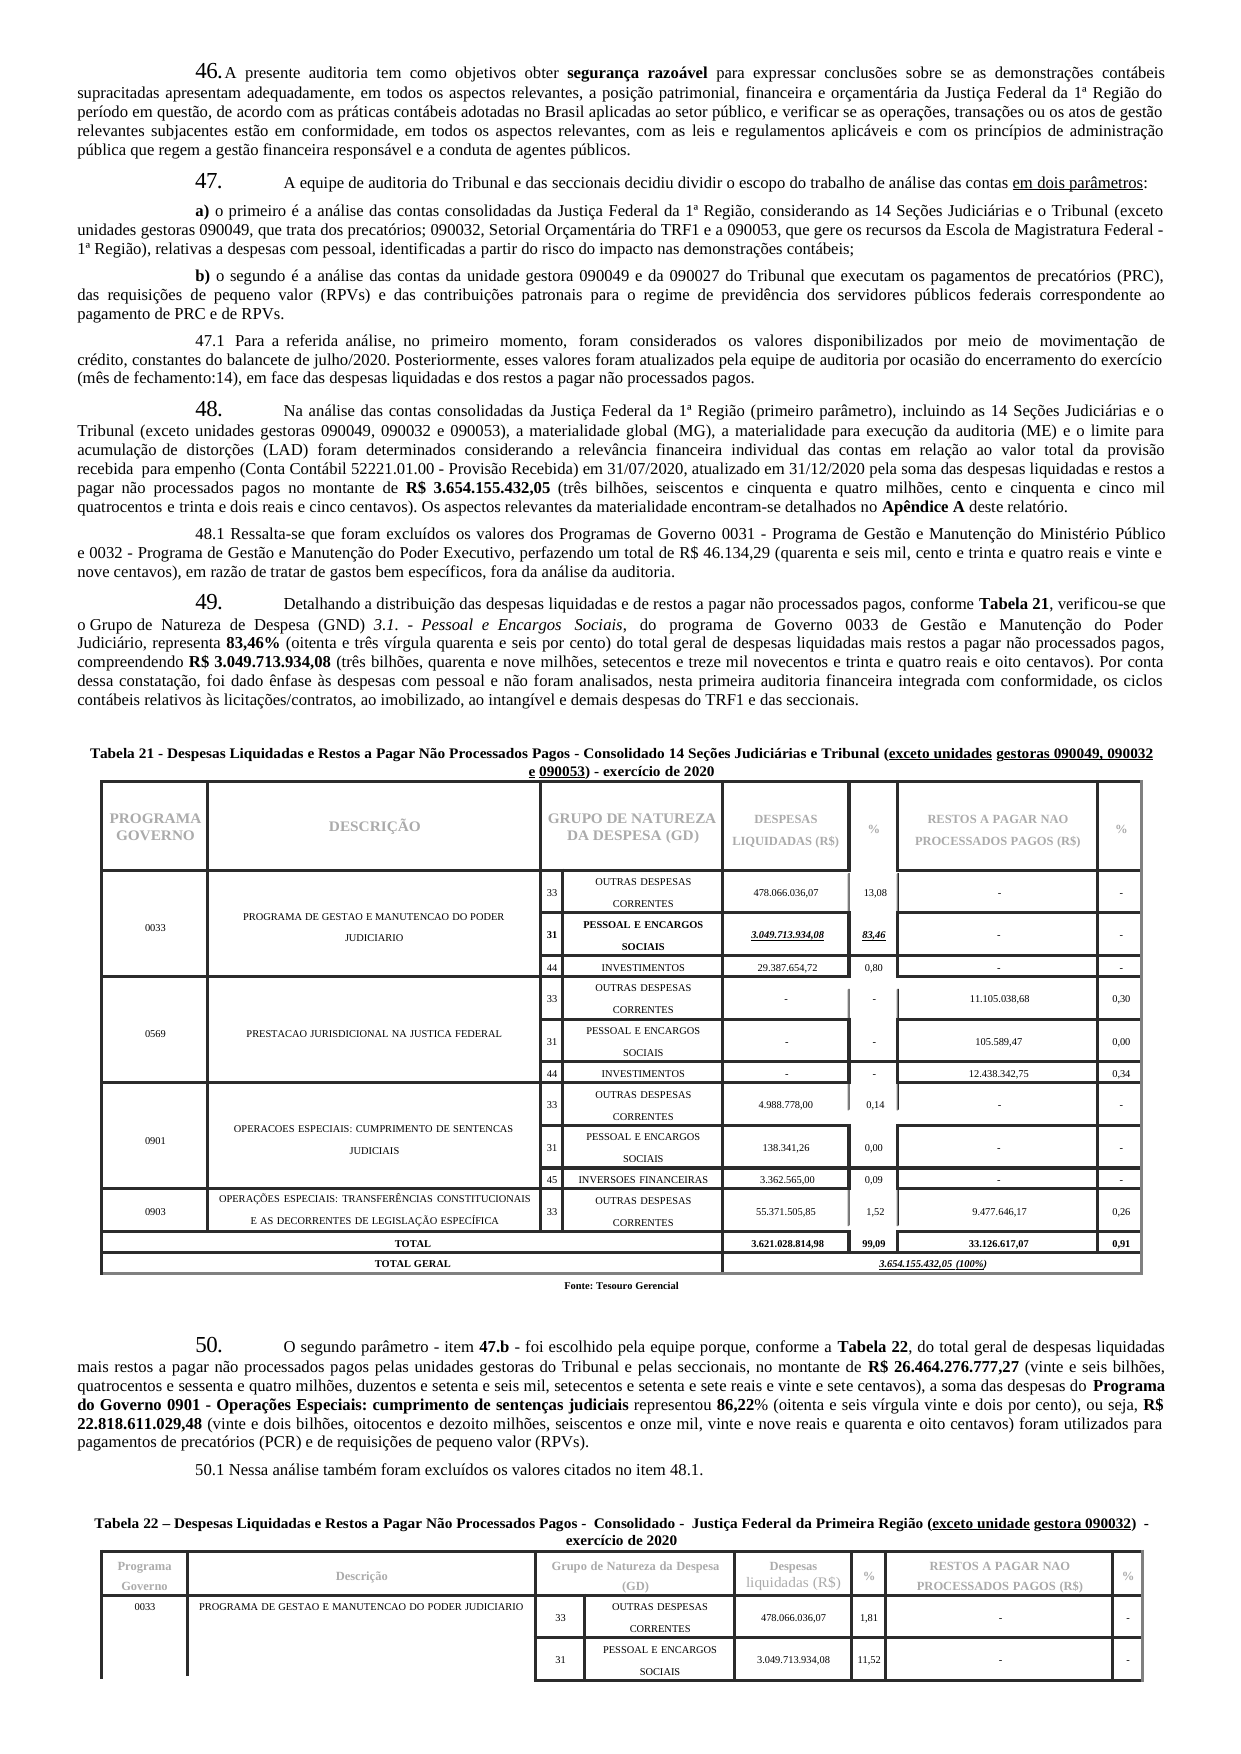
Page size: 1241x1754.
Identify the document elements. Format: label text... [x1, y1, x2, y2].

table_header RESTOS A PAGAR NAO PROCESSADOS PAGOS (R$) [899, 783, 1096, 868]
table_cell 45 [542, 1170, 561, 1187]
table_header RESTOS A PAGAR NAO PROCESSADOS PAGOS (R$) [887, 1553, 1111, 1593]
table_header Despesas liquidadas (R$) [736, 1553, 850, 1593]
table_cell PESSOAL E ENCARGOS SOCIAIS [564, 1127, 721, 1166]
table_cell - [851, 1018, 896, 1060]
table_cell 44 [542, 1063, 561, 1081]
table_cell 0033 [103, 1597, 187, 1679]
table_cell 0569 [103, 978, 206, 1081]
table_cell - [898, 872, 1096, 911]
list Nessa análise também foram excluídos os valores citados no item 48.1. [195, 1459, 1196, 1478]
table_cell PROGRAMA DE GESTAO E MANUTENCAO DO PODER JUDICIARIO [187, 1597, 534, 1679]
text Tabela 21 - Despesas Liquidadas e Restos a Pagar Não Processados Pagos - Consolidado 14 Seções Judiciárias e Tribunal (exceto unidades gestoras 090049, 090032 e 090053) - exercício de 2020 [87, 745, 1156, 779]
table_cell PROGRAMA DE GESTAO E MANUTENCAO DO PODER JUDICIARIO [209, 872, 539, 975]
list A presente auditoria tem como objetivos obter segurança razoável para expressar conclusões sobre se as demonstrações contábeis supracitadas apresentam adequadamente, em todos os aspectos relevantes, a posição patrimonial, financeira e orçamentária da Justiça Federal da 1ª Região do período em questão, de acordo com as práticas contábeis adotadas no Brasil aplicadas ao setor público, e verificar se as operações, transações ou os atos de gestão relevantes subjacentes estão em conformidade, em todos os aspectos relevantes, com as leis e regulamentos aplicáveis e com os princípios de administração pública que regem a gestão financeira responsável e a conduta de agentes públicos. [77, 58, 1165, 159]
table_header DESCRIÇÃO [209, 783, 539, 868]
table_cell 31 [542, 1021, 561, 1060]
table_header Programa Governo [103, 1553, 186, 1593]
table_cell - [1099, 1127, 1140, 1166]
table_cell 55.371.505,85 [724, 1190, 849, 1230]
list Detalhando a distribuição das despesas liquidadas e de restos a pagar não processados pagos, conforme Tabela 21, verificou-se que o Grupo de Natureza de Despesa (GND) 3.1. - Pessoal e Encargos Sociais, do programa de Governo 0033 de Gestão e Manutenção do Poder Judiciário, representa 83,46% (oitenta e três vírgula quarenta e seis por cento) do total geral de despesas liquidadas mais restos a pagar não processados pagos, compreendendo R$ 3.049.713.934,08 (três bilhões, quarenta e nove milhões, setecentos e treze mil novecentos e trinta e quatro reais e oito centavos). Por conta dessa constatação, foi dado ênfase às despesas com pessoal e não foram analisados, nesta primeira auditoria financeira integrada com conformidade, os ciclos contábeis relativos às licitações/contratos, ao imobilizado, ao intangível e demais despesas do TRF1 e das seccionais. [77, 589, 1166, 709]
table_cell 31 [537, 1639, 583, 1679]
table_cell - [1099, 957, 1140, 975]
table_cell - [1099, 872, 1140, 911]
list o primeiro é a análise das contas consolidadas da Justiça Federal da 1ª Região, considerando as 14 Seções Judiciárias e o Tribunal (exceto unidades gestoras 090049, que trata dos precatórios; 090032, Setorial Orçamentária do TRF1 e a 090053, que gere os recursos da Escola de Magistratura Federal - 1ª Região), relativas a despesas com pessoal, identificadas a partir do risco do impacto nas demonstrações contábeis; [77, 202, 1165, 258]
table_cell - [899, 1127, 1096, 1166]
table_cell 33 [542, 1190, 561, 1230]
table_cell 0,80 [851, 957, 896, 975]
table_header Grupo de Natureza da Despesa (GD) [537, 1553, 733, 1593]
table_cell 3.362.565,00 [724, 1170, 847, 1187]
list Ressalta-se que foram excluídos os valores dos Programas de Governo 0031 - Programa de Gestão e Manutenção do Ministério Público e 0032 - Programa de Gestão e Manutenção do Poder Executivo, perfazendo um total de R$ 46.134,29 (quarenta e seis mil, cento e trinta e quatro reais e vinte e nove centavos), em razão de tratar de gastos bem específicos, fora da análise da auditoria. [77, 524, 1166, 581]
table_cell 33 [542, 1084, 561, 1124]
table_cell 9.477.646,17 [898, 1190, 1096, 1230]
table_cell - [724, 1063, 847, 1081]
table_cell - [898, 1084, 1096, 1124]
table_cell 83,46 [851, 911, 896, 954]
table_cell OUTRAS DESPESAS CORRENTES [564, 978, 721, 1017]
table_header PROGRAMA GOVERNO [103, 783, 206, 868]
table_cell 0033 [103, 872, 206, 975]
table_header DESPESAS LIQUIDADAS (R$) [724, 783, 847, 868]
table_cell INVESTIMENTOS [564, 957, 721, 975]
table_cell 33 [542, 978, 561, 1017]
table_cell 0,00 [851, 1124, 896, 1166]
list A equipe de auditoria do Tribunal e das seccionais decidiu dividir o escopo do trabalho de análise das contas em dois parâmetros: [195, 167, 1196, 193]
table_cell TOTAL [103, 1233, 721, 1251]
table_cell 29.387.654,72 [724, 957, 847, 975]
table_cell 3.049.713.934,08 [736, 1639, 850, 1679]
table_cell INVERSOES FINANCEIRAS [564, 1170, 721, 1187]
list Para a referida análise, no primeiro momento, foram considerados os valores disponibilizados por meio de movimentação de crédito, constantes do balancete de julho/2020. Posteriormente, esses valores foram atualizados pela equipe de auditoria por ocasião do encerramento do exercício (mês de fechamento:14), em face das despesas liquidadas e dos restos a pagar não processados pagos. [77, 331, 1165, 387]
table_cell 99,09 [851, 1230, 896, 1251]
table_cell - [724, 1021, 847, 1060]
table_cell PESSOAL E ENCARGOS SOCIAIS [564, 1021, 721, 1060]
table_cell - [887, 1597, 1111, 1636]
table_cell - [1099, 914, 1140, 954]
table_cell 3.621.028.814,98 [724, 1233, 847, 1251]
table_header GRUPO DE NATUREZA DA DESPESA (GD) [542, 783, 721, 868]
table_cell OPERACOES ESPECIAIS: CUMPRIMENTO DE SENTENCAS JUDICIAIS [209, 1084, 539, 1187]
table_cell - [899, 957, 1096, 975]
text Fonte: Tesouro Gerencial [87, 1279, 1156, 1292]
table_cell 0,00 [1099, 1021, 1140, 1060]
table_cell 0,30 [1099, 978, 1140, 1017]
table_cell 11,52 [853, 1639, 884, 1679]
list Na análise das contas consolidadas da Justiça Federal da 1ª Região (primeiro parâmetro), incluindo as 14 Seções Judiciárias e o Tribunal (exceto unidades gestoras 090049, 090032 e 090053), a materialidade global (MG), a materialidade para execução da auditoria (ME) e o limite para acumulação de distorções (LAD) foram determinados considerando a relevância financeira individual das contas em relação ao valor total da provisão recebida para empenho (Conta Contábil 52221.01.00 - Provisão Recebida) em 31/07/2020, atualizado em 31/12/2020 pela soma das despesas liquidadas e restos a pagar não processados pagos no montante de R$ 3.654.155.432,05 (três bilhões, seiscentos e cinquenta e quatro milhões, cento e cinquenta e cinco mil quatrocentos e trinta e dois reais e cinco centavos). Os aspectos relevantes da materialidade encontram-se detalhados no Apêndice A deste relatório. [77, 396, 1166, 516]
table_cell - [1114, 1639, 1141, 1679]
table_cell 33 [542, 872, 561, 911]
table_cell - [849, 975, 898, 1017]
table_cell OPERAÇÕES ESPECIAIS: TRANSFERÊNCIAS CONSTITUCIONAIS E AS DECORRENTES DE LEGISLAÇÃO ESPECÍFICA [209, 1190, 539, 1230]
table_cell 0,09 [851, 1170, 896, 1187]
table_cell 138.341,26 [724, 1127, 847, 1166]
table_cell 33.126.617,07 [899, 1233, 1096, 1251]
table_header Descrição [189, 1553, 534, 1593]
table_cell - [1114, 1597, 1141, 1636]
table_cell 0901 [103, 1084, 206, 1187]
table_cell - [851, 1063, 896, 1081]
text Tabela 22 – Despesas Liquidadas e Restos a Pagar Não Processados Pagos - Consolidado - Justiça Federal da Primeira Região (exceto unidade gestora 090032) - exercício de 2020 [87, 1514, 1156, 1549]
table_cell PESSOAL E ENCARGOS SOCIAIS [564, 914, 721, 954]
table_cell 13,08 [849, 869, 898, 911]
table_cell - [887, 1639, 1111, 1679]
table_cell 12.438.342,75 [899, 1063, 1096, 1081]
table_cell INVESTIMENTOS [564, 1063, 721, 1081]
table_cell - [1099, 1084, 1140, 1124]
table_cell PESSOAL E ENCARGOS SOCIAIS [586, 1639, 733, 1679]
table_cell - [899, 914, 1096, 954]
table_cell 0,91 [1099, 1233, 1140, 1251]
table_cell OUTRAS DESPESAS CORRENTES [564, 872, 721, 911]
table_cell PRESTACAO JURISDICIONAL NA JUSTICA FEDERAL [209, 978, 539, 1081]
list o segundo é a análise das contas da unidade gestora 090049 e da 090027 do Tribunal que executam os pagamentos de precatórios (PRC), das requisições de pequeno valor (RPVs) e das contribuições patronais para o regime de previdência dos servidores públicos federais correspondente ao pagamento de PRC e de RPVs. [77, 266, 1165, 323]
table_cell 4.988.778,00 [724, 1084, 849, 1124]
table_cell 0,14 [849, 1081, 898, 1124]
table_header % [1099, 783, 1140, 868]
table_cell OUTRAS DESPESAS CORRENTES [564, 1190, 721, 1230]
table_cell TOTAL GERAL [103, 1254, 721, 1272]
table_cell 31 [542, 914, 561, 954]
list O segundo parâmetro - item 47.b - foi escolhido pela equipe porque, conforme a Tabela 22, do total geral de despesas liquidadas mais restos a pagar não processados pagos pelas unidades gestoras do Tribunal e pelas seccionais, no montante de R$ 26.464.276.777,27 (vinte e seis bilhões, quatrocentos e sessenta e quatro milhões, duzentos e setenta e seis mil, setecentos e setenta e sete reais e vinte e sete centavos), a soma das despesas do Programa do Governo 0901 - Operações Especiais: cumprimento de sentenças judiciais representou 86,22% (oitenta e seis vírgula vinte e dois por cento), ou seja, R$ 22.818.611.029,48 (vinte e dois bilhões, oitocentos e dezoito milhões, seiscentos e onze mil, vinte e nove reais e quarenta e oito centavos) foram utilizados para pagamentos de precatórios (PCR) e de requisições de pequeno valor (RPVs). [77, 1331, 1165, 1451]
table_cell 3.049.713.934,08 [724, 914, 847, 954]
table_cell 44 [542, 957, 561, 975]
table_header % [1114, 1553, 1141, 1593]
table_cell 0903 [103, 1190, 206, 1230]
table_cell 0,26 [1099, 1190, 1140, 1230]
table_cell OUTRAS DESPESAS CORRENTES [586, 1597, 733, 1636]
table_cell 105.589,47 [899, 1021, 1096, 1060]
table_cell 11.105.038,68 [898, 978, 1096, 1017]
table_cell OUTRAS DESPESAS CORRENTES [564, 1084, 721, 1124]
table_header % [851, 783, 896, 868]
table_header % [853, 1553, 884, 1593]
table_cell 31 [542, 1127, 561, 1166]
table_cell - [1099, 1170, 1140, 1187]
table_cell 1,52 [849, 1187, 898, 1230]
table_cell - [724, 978, 849, 1017]
table_cell 1,81 [853, 1597, 884, 1636]
table_cell 0,34 [1099, 1063, 1140, 1081]
table_cell - [899, 1170, 1096, 1187]
table_cell 33 [537, 1597, 583, 1636]
table_cell 478.066.036,07 [736, 1597, 850, 1636]
table_cell 3.654.155.432,05 (100%) [724, 1254, 1140, 1272]
table_cell 478.066.036,07 [724, 872, 849, 911]
